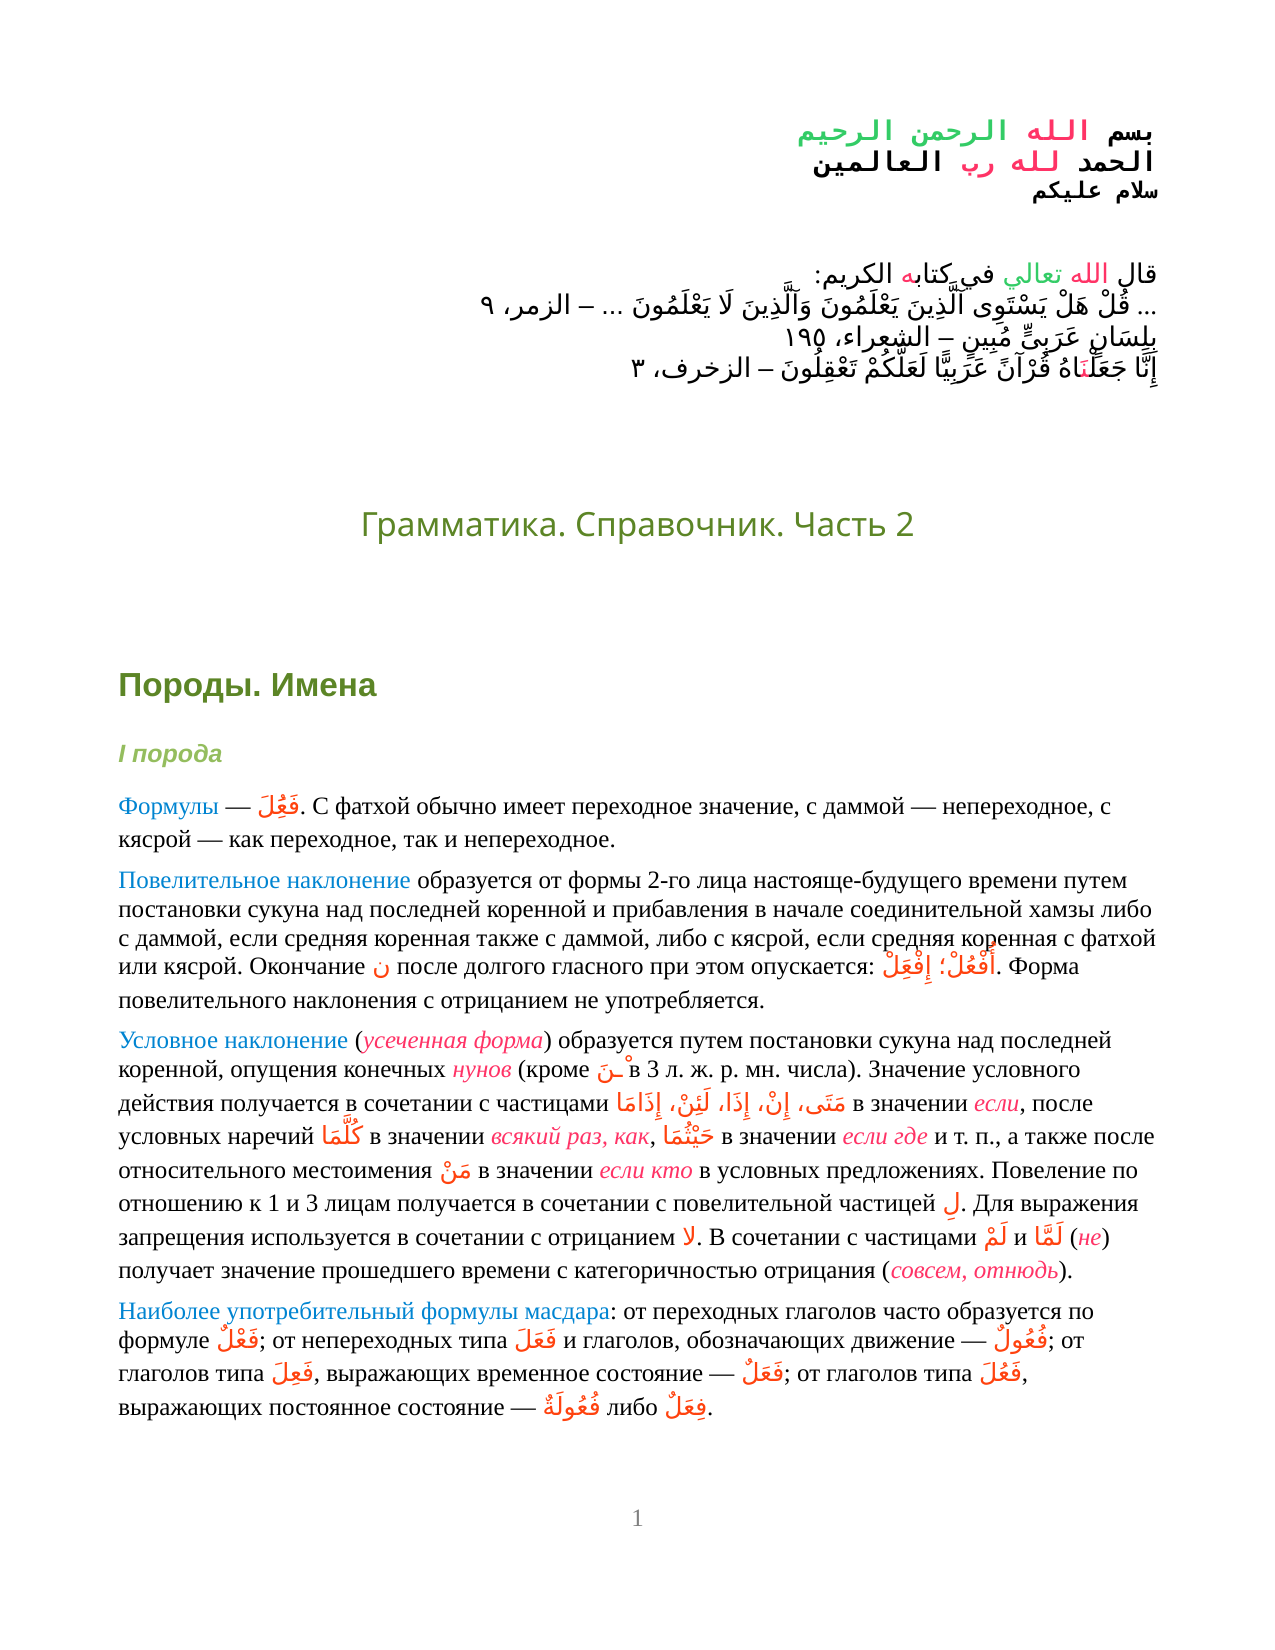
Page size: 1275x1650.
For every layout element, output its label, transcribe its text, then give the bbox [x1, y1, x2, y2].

subtitle I порода [118, 739, 1157, 767]
text Грамматика. Справочник. Часть 2 [118, 501, 1157, 547]
text الحمد لله رب العالمين [118, 149, 1157, 179]
text Наиболее употребительный формулы масдара: от переходных глаголов часто образуется по формуле فَعْلٌ; от непереходных типа فَعَلَ и глаголов, обозначающих движение — فُعُولٌ; от глаголов типа فَعِلَ, выражающих временное состояние — فَعَلٌ; от глаголов типа فَعُلَ, выражающих постоянное состояние — فُعُولَةٌ либо فِعَلٌ. [118, 1296, 1157, 1425]
text بسم الله الرحمن الرحيم [118, 118, 1157, 149]
text :قال الله تعالي في كتابه الكريم [118, 258, 1157, 289]
text Формулы — فَعَُِلَ. С фатхой обычно имеет переходное значение, с даммой — непереходное, с кясрой — как переходное, так и непереходное. [118, 791, 1157, 853]
text سلام عليكم [118, 179, 1157, 206]
text Условное наклонение (усеченная форма) образуется путем постановки сукуна над последней коренной, опущения конечных нунов (кроме ـْنَ в 3 л. ж. р. мн. числа). Значение условного действия получается в сочетании с частицами مَتَى، إِنْ، إِذَا، لَئِنْ، إِذَامَا в значении если, после условных наречий كُلَّمَا в значении всякий раз, как, حَيْثُمَا в значении если где и т. п., а также после относительного местоимения مَنْ в значении если кто в условных предложениях. Повеление по отношению к 1 и 3 лицам получается в сочетании с повелительной частицей لِ. Для выражения запрещения используется в сочетании с отрицанием لا. В сочетании с частицами لَمْ и لَمَّا (не) получает значение прошедшего времени с категоричностью отрицания (совсем, отнюдь). [118, 1025, 1157, 1284]
text قُلْ هَلْ يَسْتَوِى آلَّذِينَ يَعْلَمُونَ وَآلَّذِينَ لَا يَعْلَمُونَ ... – الزمر، ٩ ... [118, 289, 1157, 321]
text Повелительное наклонение образуется от формы 2-го лица настояще-будущего времени путем постановки сукуна над последней коренной и прибавления в начале соединительной хамзы либо с даммой, если средняя коренная также с даммой, либо с кясрой, если средняя коренная с фатхой или кясрой. Окончание ن после долгого гласного при этом опускается: أُفْعُلْ؛ إِفْعَِلْ. Форма повелительного наклонения с отрицанием не употребляется. [118, 865, 1157, 1014]
text إِنَّا جَعَلْنَاهُ قُرْآنً عَرَبِيًّا لَعَلَّكُمْ تَعْقِلُونَ – الزخرف، ٣ [118, 352, 1157, 383]
text بِلِسَانٍ عَرَبِىٍّ مُبِينٍ – الشعراء، ١٩٥ [118, 321, 1157, 352]
subtitle Породы. Имена [118, 665, 1157, 703]
